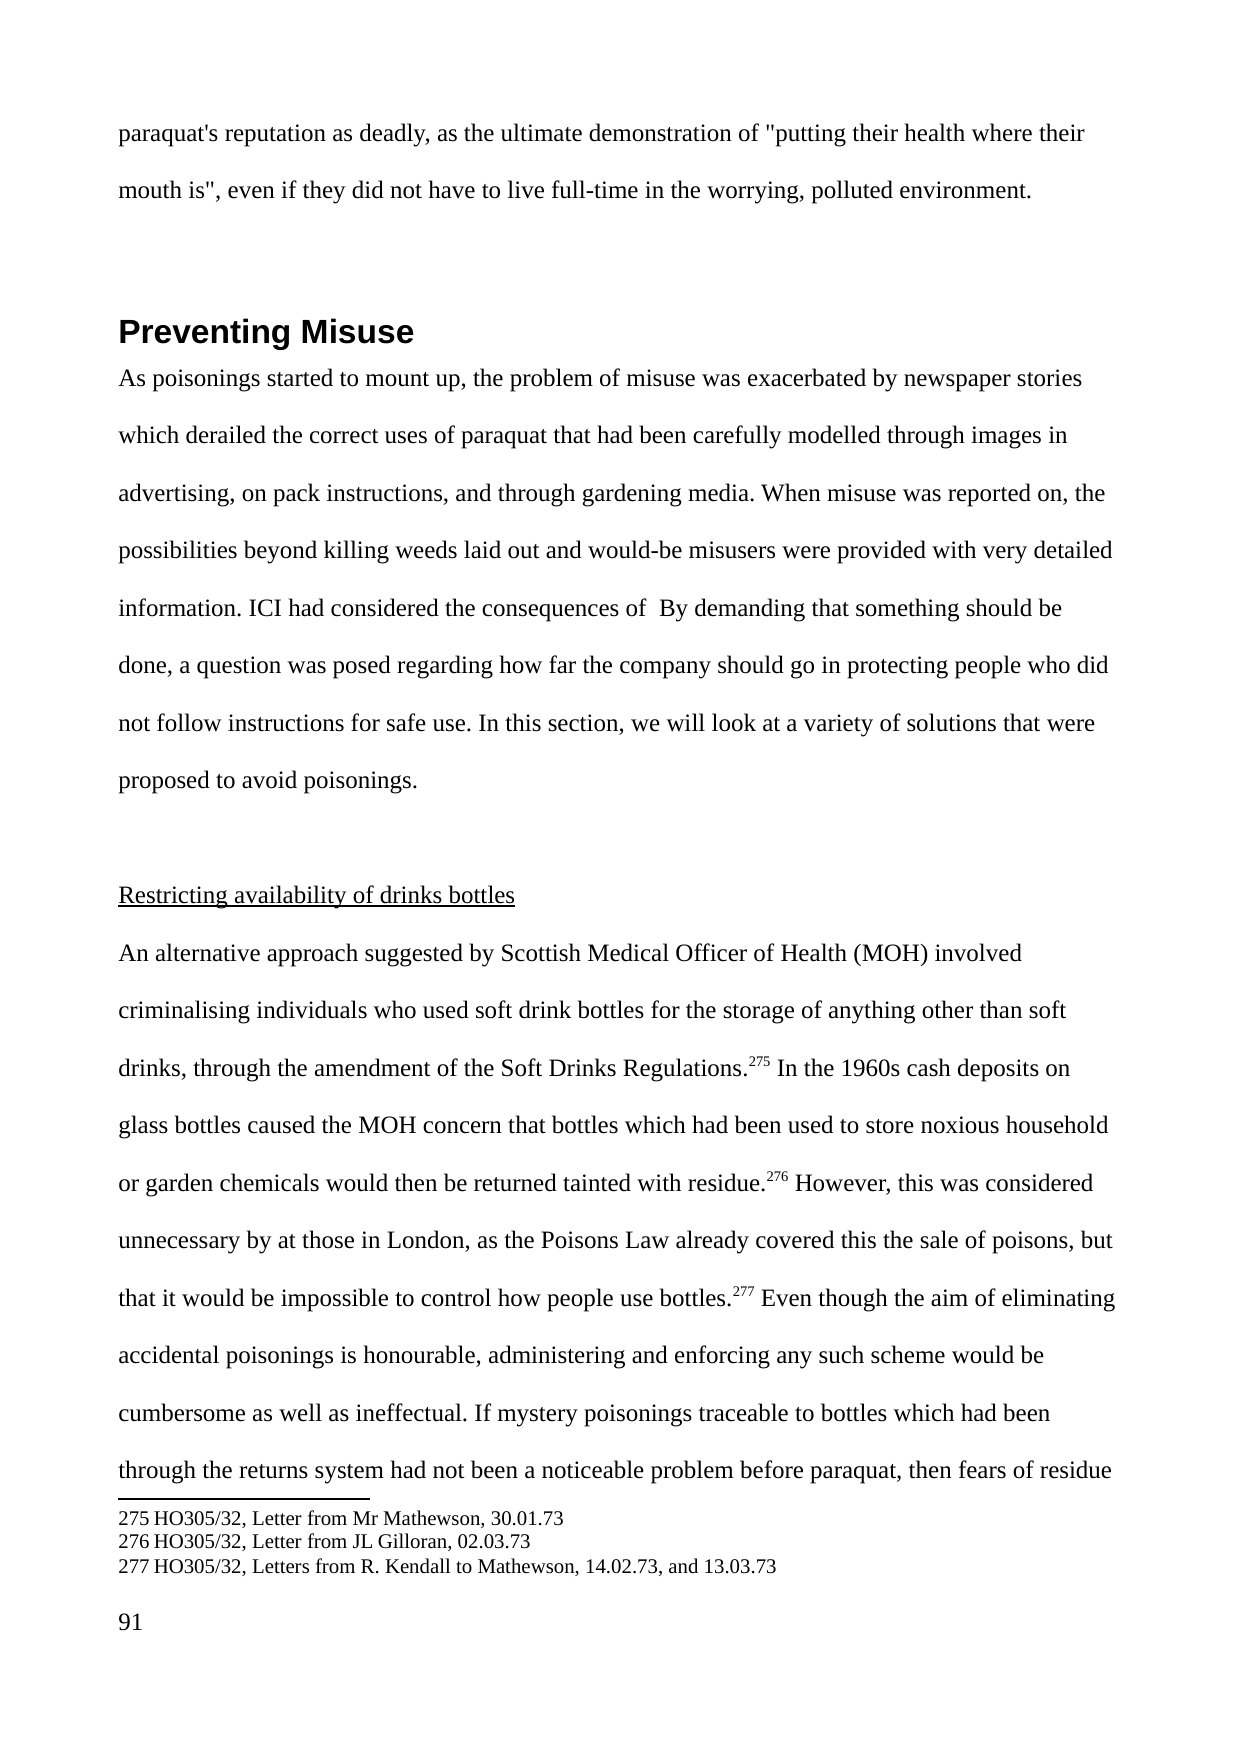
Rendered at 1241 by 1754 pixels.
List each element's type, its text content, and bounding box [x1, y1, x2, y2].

subtitle Preventing Misuse [118, 311, 1122, 350]
text HO305/32, Letter from JL Gilloran, 02.03.73 [118, 1529, 1122, 1553]
text HO305/32, Letters from R. Kendall to Mathewson, 14.02.73, and 13.03.73 [118, 1553, 1122, 1578]
text HO305/32, Letter from Mr Mathewson, 30.01.73 [118, 1505, 1122, 1529]
text As poisonings started to mount up, the problem of misuse was exacerbated by newspaper stories which derailed the correct uses of paraquat that had been carefully modelled through images in advertising, on pack instructions, and through gardening media. When misuse was reported on, the possibilities beyond killing weeds laid out and would-be misusers were provided with very detailed information. ICI had considered the consequences of By demanding that something should be done, a question was posed regarding how far the company should go in protecting people who did not follow instructions for safe use. In this section, we will look at a variety of solutions that were proposed to avoid poisonings. [118, 363, 1122, 794]
text Restricting availability of drinks bottles [118, 880, 1122, 909]
text paraquat's reputation as deadly, as the ultimate demonstration of "putting their health where their mouth is", even if they did not have to live full-time in the worrying, polluted environment. [118, 118, 1122, 204]
text An alternative approach suggested by Scottish Medical Officer of Health (MOH) involved criminalising individuals who used soft drink bottles for the storage of anything other than soft drinks, through the amendment of the Soft Drinks Regulations. In the 1960s cash deposits on glass bottles caused the MOH concern that bottles which had been used to store noxious household or garden chemicals would then be returned tainted with residue. However, this was considered unnecessary by at those in London, as the Poisons Law already covered this the sale of poisons, but that it would be impossible to control how people use bottles. Even though the aim of eliminating accidental poisonings is honourable, administering and enforcing any such scheme would be cumbersome as well as ineffectual. If mystery poisonings traceable to bottles which had been through the returns system had not been a noticeable problem before paraquat, then fears of residue [118, 938, 1122, 1484]
